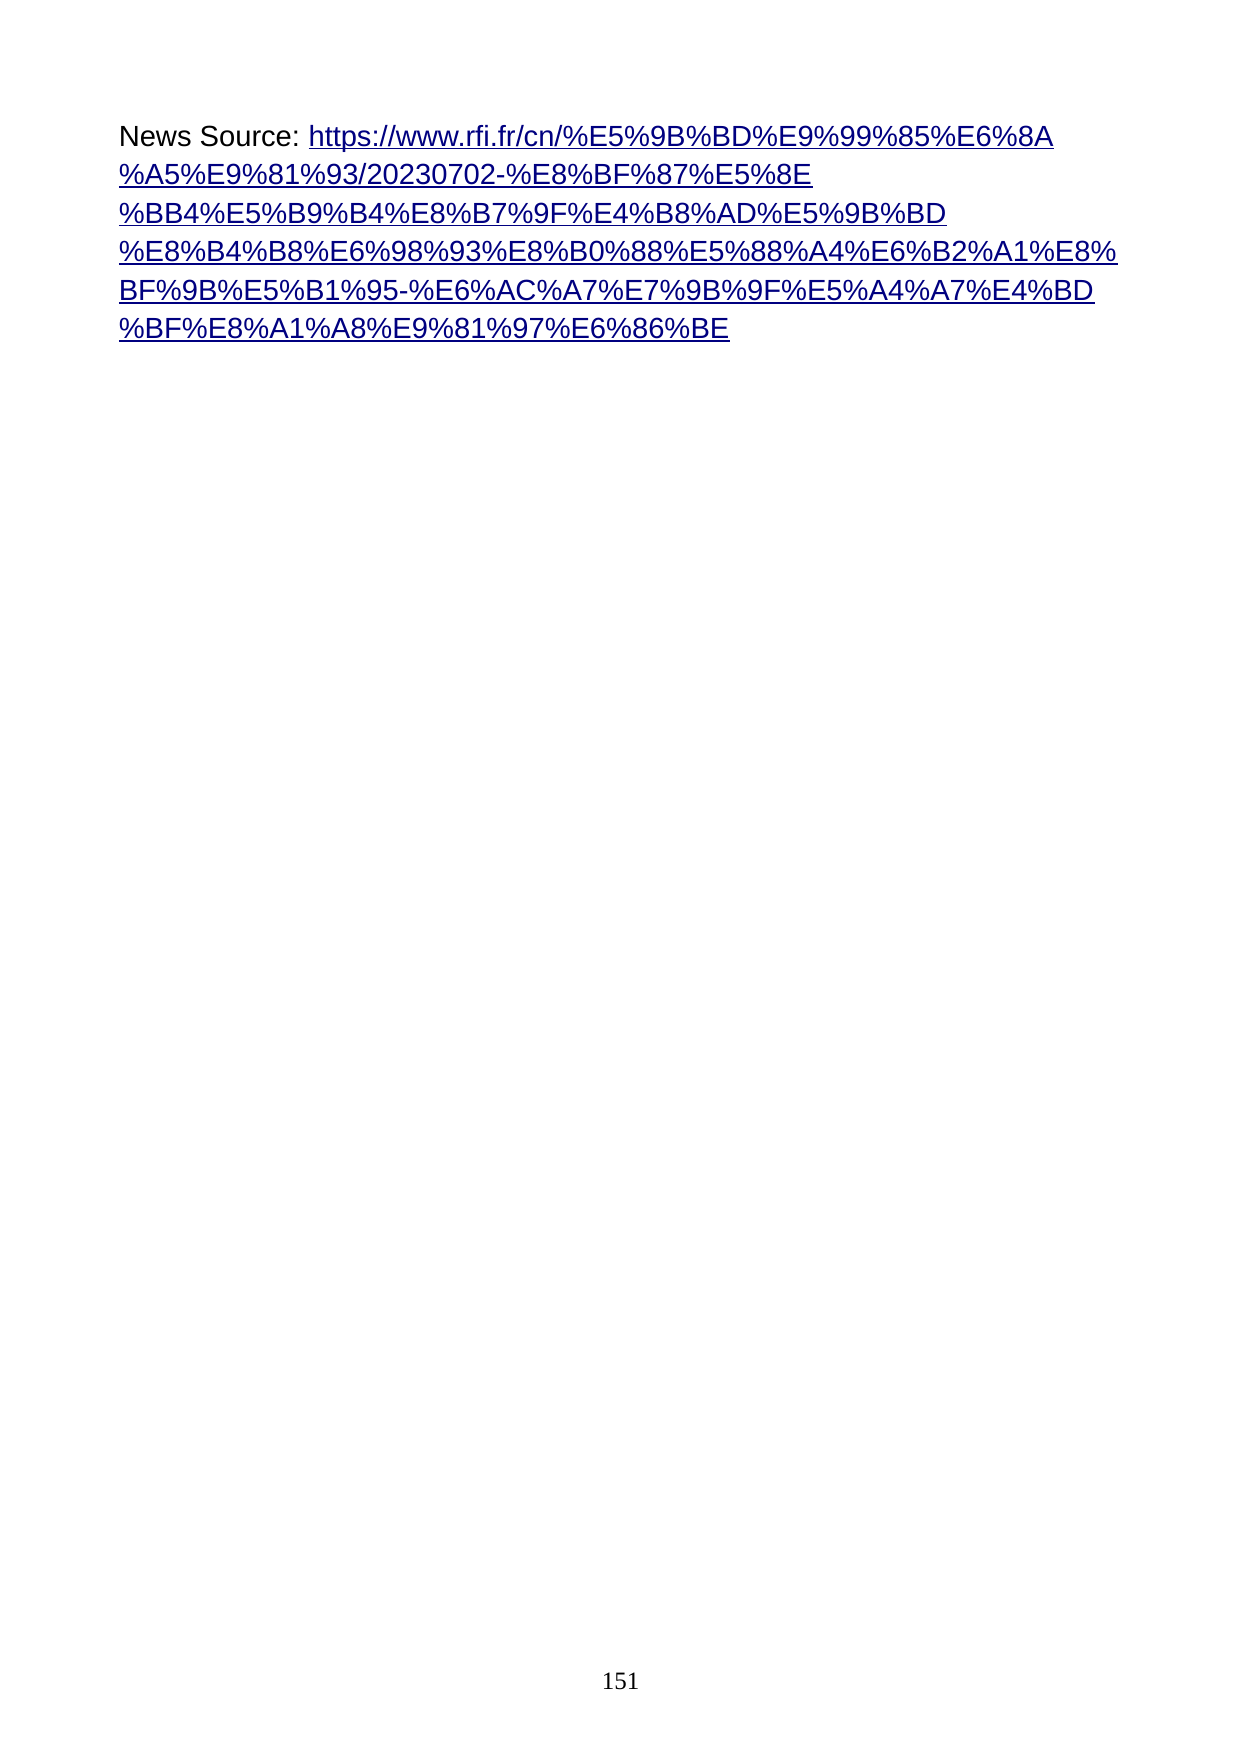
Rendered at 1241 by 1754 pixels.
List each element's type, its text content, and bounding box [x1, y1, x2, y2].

text News Source: https://www.rfi.fr/cn/%E5%9B%BD%E9%99%85%E6%8A%A5%E9%81%93/20230702-%E8%BF%87%E5%8E%BB4%E5%B9%B4%E8%B7%9F%E4%B8%AD%E5%9B%BD%E8%B4%B8%E6%98%93%E8%B0%88%E5%88%A4%E6%B2%A1%E8%BF%9B%E5%B1%95-%E6%AC%A7%E7%9B%9F%E5%A4%A7%E4%BD%BF%E8%A1%A8%E9%81%97%E6%86%BE [118, 118, 1122, 345]
